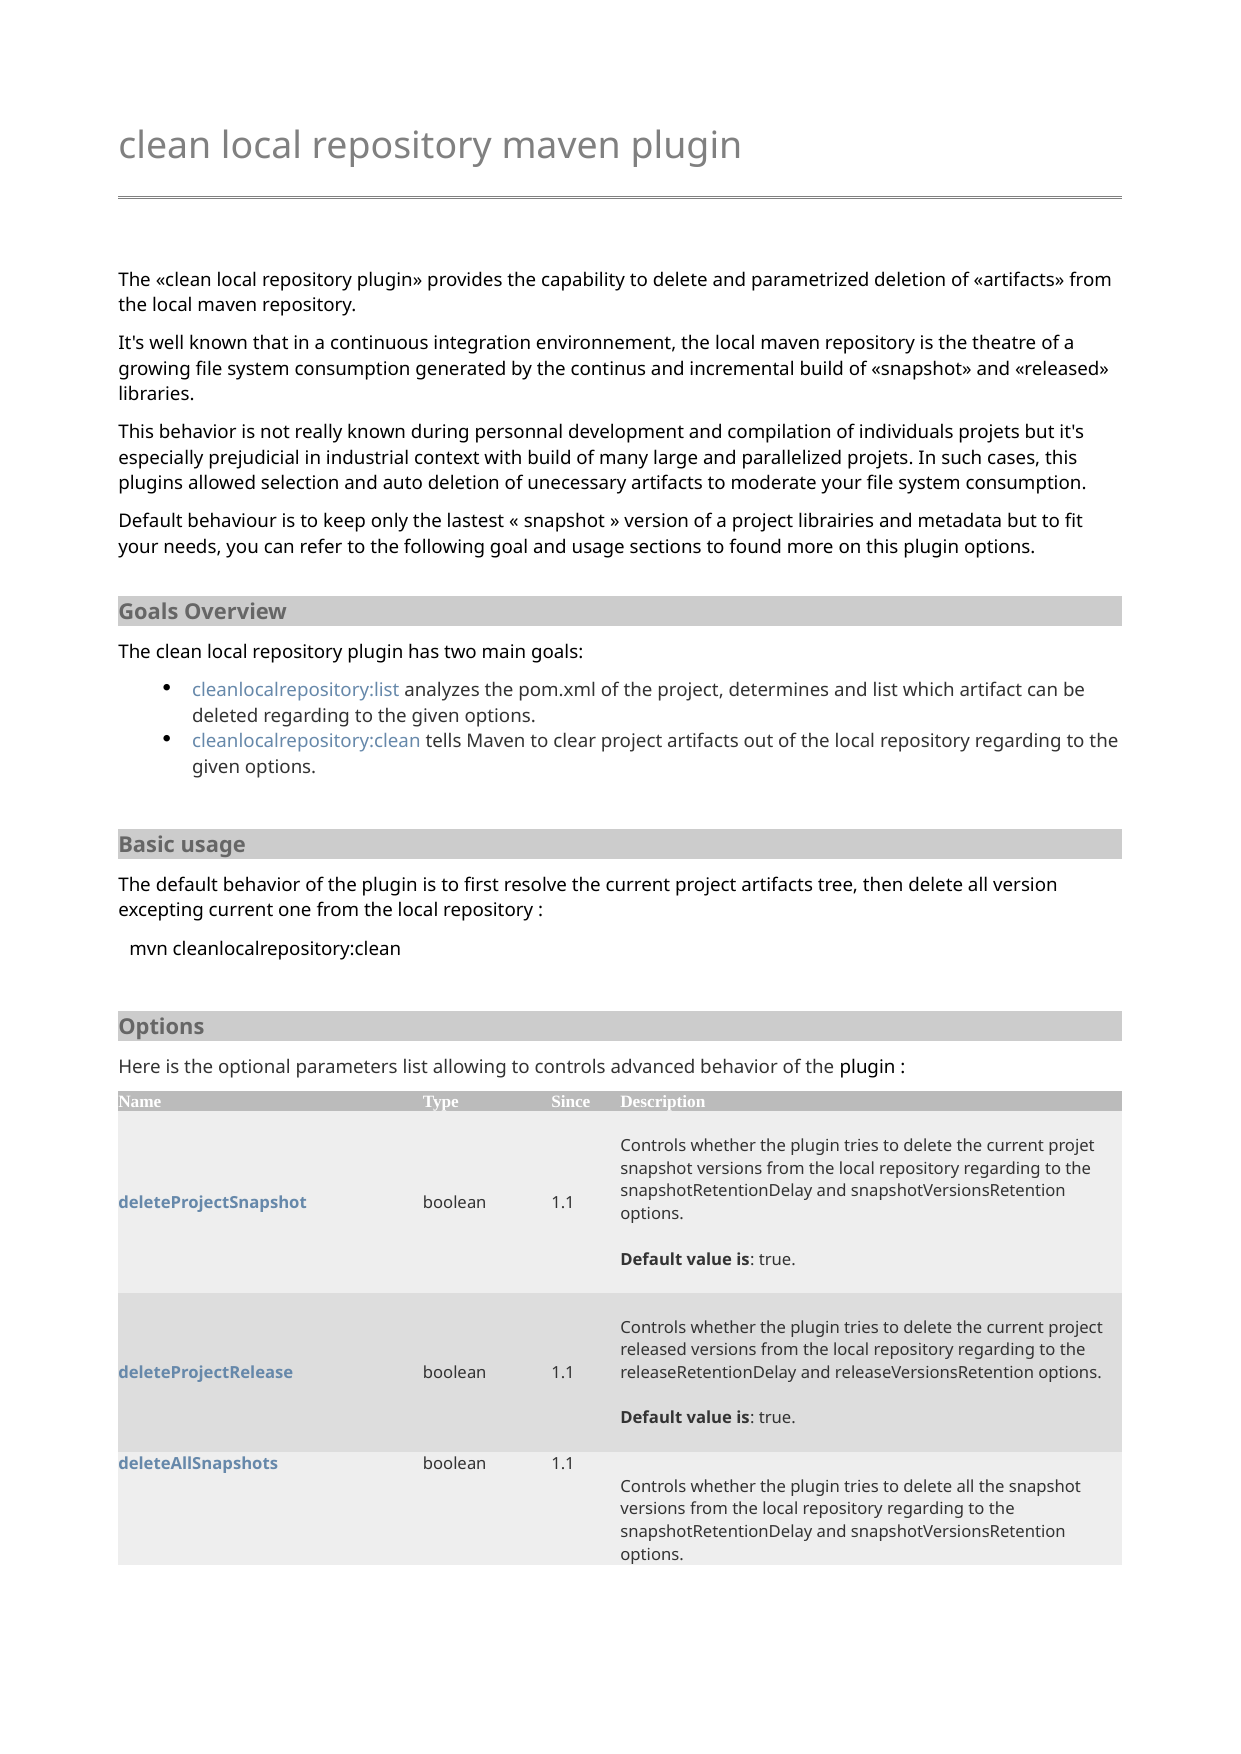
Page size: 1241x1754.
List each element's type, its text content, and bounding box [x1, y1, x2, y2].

text clean local repository maven plugin [118, 118, 1122, 169]
text This behavior is not really known during personnal development and compilation of individuals projets but it's especially prejudicial in industrial context with build of many large and parallelized projets. In such cases, this plugins allowed selection and auto deletion of unecessary artifacts to moderate your file system consumption. [118, 418, 1122, 495]
table_cell deleteProjectSnapshot [118, 1111, 423, 1293]
table_header Name [118, 1091, 423, 1111]
subtitle Goals Overview [118, 596, 1122, 626]
text The «clean local repository plugin» provides the capability to delete and parametrized deletion of «artifacts» from the local maven repository. [118, 266, 1122, 317]
table_cell deleteProjectRelease [118, 1293, 423, 1452]
table_cell Controls whether the plugin tries to delete the current projet snapshot versions from the local repository regarding to the snapshotRetentionDelay and snapshotVersionsRetention options. Default value is: true. [620, 1111, 1122, 1293]
text The default behavior of the plugin is to first resolve the current project artifacts tree, then delete all version excepting current one from the local repository : [118, 871, 1122, 922]
table_cell deleteAllSnapshots [118, 1452, 423, 1565]
text Default behaviour is to keep only the lastest « snapshot » version of a project librairies and metadata but to fit your needs, you can refer to the following goal and usage sections to found more on this plugin options. [118, 507, 1122, 558]
table_cell 1.1 [551, 1452, 620, 1565]
table_cell boolean [423, 1293, 551, 1452]
subtitle Basic usage [118, 829, 1122, 859]
table_cell boolean [423, 1111, 551, 1293]
subtitle Options [118, 1011, 1122, 1041]
text The clean local repository plugin has two main goals: [118, 638, 1122, 664]
table_cell boolean [423, 1452, 551, 1565]
table_cell 1.1 [551, 1293, 620, 1452]
text Here is the optional parameters list allowing to controls advanced behavior of the plugin : [118, 1053, 1122, 1079]
table_cell 1.1 [551, 1111, 620, 1293]
text It's well known that in a continuous integration environnement, the local maven repository is the theatre of a growing file system consumption generated by the continus and incremental build of «snapshot» and «released» libraries. [118, 329, 1122, 406]
text mvn cleanlocalrepository:clean [129, 935, 1111, 960]
list cleanlocalrepository:clean tells Maven to clear project artifacts out of the local repository regarding to the given options. [162, 727, 1122, 778]
table_header Type [423, 1091, 551, 1111]
table_header Description [620, 1091, 1122, 1111]
list cleanlocalrepository:list analyzes the pom.xml of the project, determines and list which artifact can be deleted regarding to the given options. [162, 676, 1122, 727]
table_header Since [551, 1091, 620, 1111]
table_cell Controls whether the plugin tries to delete the current project released versions from the local repository regarding to the releaseRetentionDelay and releaseVersionsRetention options. Default value is: true. [620, 1293, 1122, 1452]
table_cell Controls whether the plugin tries to delete all the snapshot versions from the local repository regarding to the snapshotRetentionDelay and snapshotVersionsRetention options. [620, 1452, 1122, 1565]
